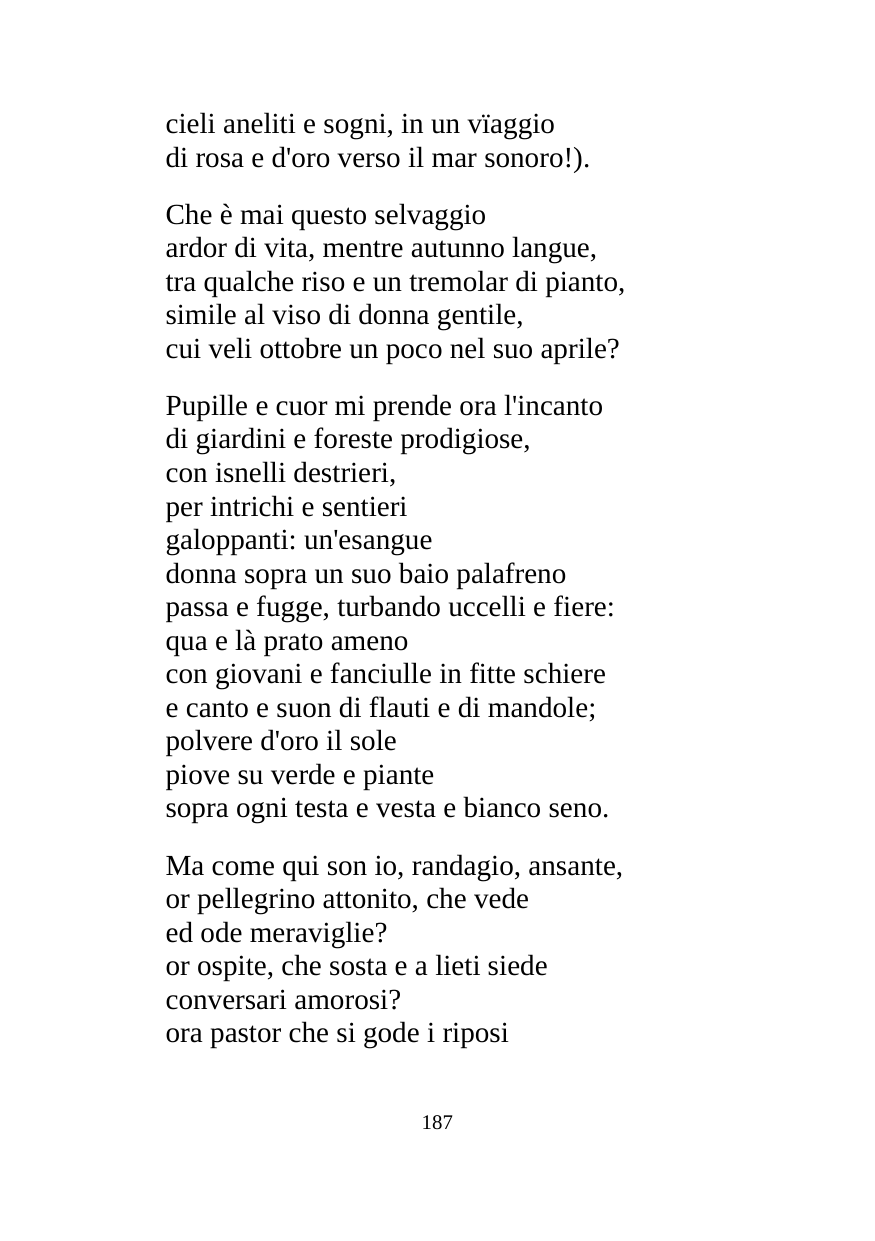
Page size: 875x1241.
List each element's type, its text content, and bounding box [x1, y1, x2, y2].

text Che è mai questo selvaggio ardor di vita, mentre autunno langue, tra qualche riso e un tremolar di pianto, simile al viso di donna gentile, cui veli ottobre un poco nel suo aprile? [165, 197, 768, 364]
text Pupille e cuor mi prende ora l'incanto di giardini e foreste prodigiose, con isnelli destrieri, per intrichi e sentieri galoppanti: un'esangue donna sopra un suo baio palafreno passa e fugge, turbando uccelli e fiere: qua e là prato ameno con giovani e fanciulle in fitte schiere e canto e suon di flauti e di mandole; polvere d'oro il sole piove su verde e piante sopra ogni testa e vesta e bianco seno. [165, 388, 768, 824]
text cieli aneliti e sogni, in un vïaggio di rosa e d'oro verso il mar sonoro!). [165, 106, 768, 173]
text Ma come qui son io, randagio, ansante, or pellegrino attonito, che vede ed ode meraviglie? or ospite, che sosta e a lieti siede conversari amorosi? ora pastor che si gode i riposi [165, 848, 768, 1049]
